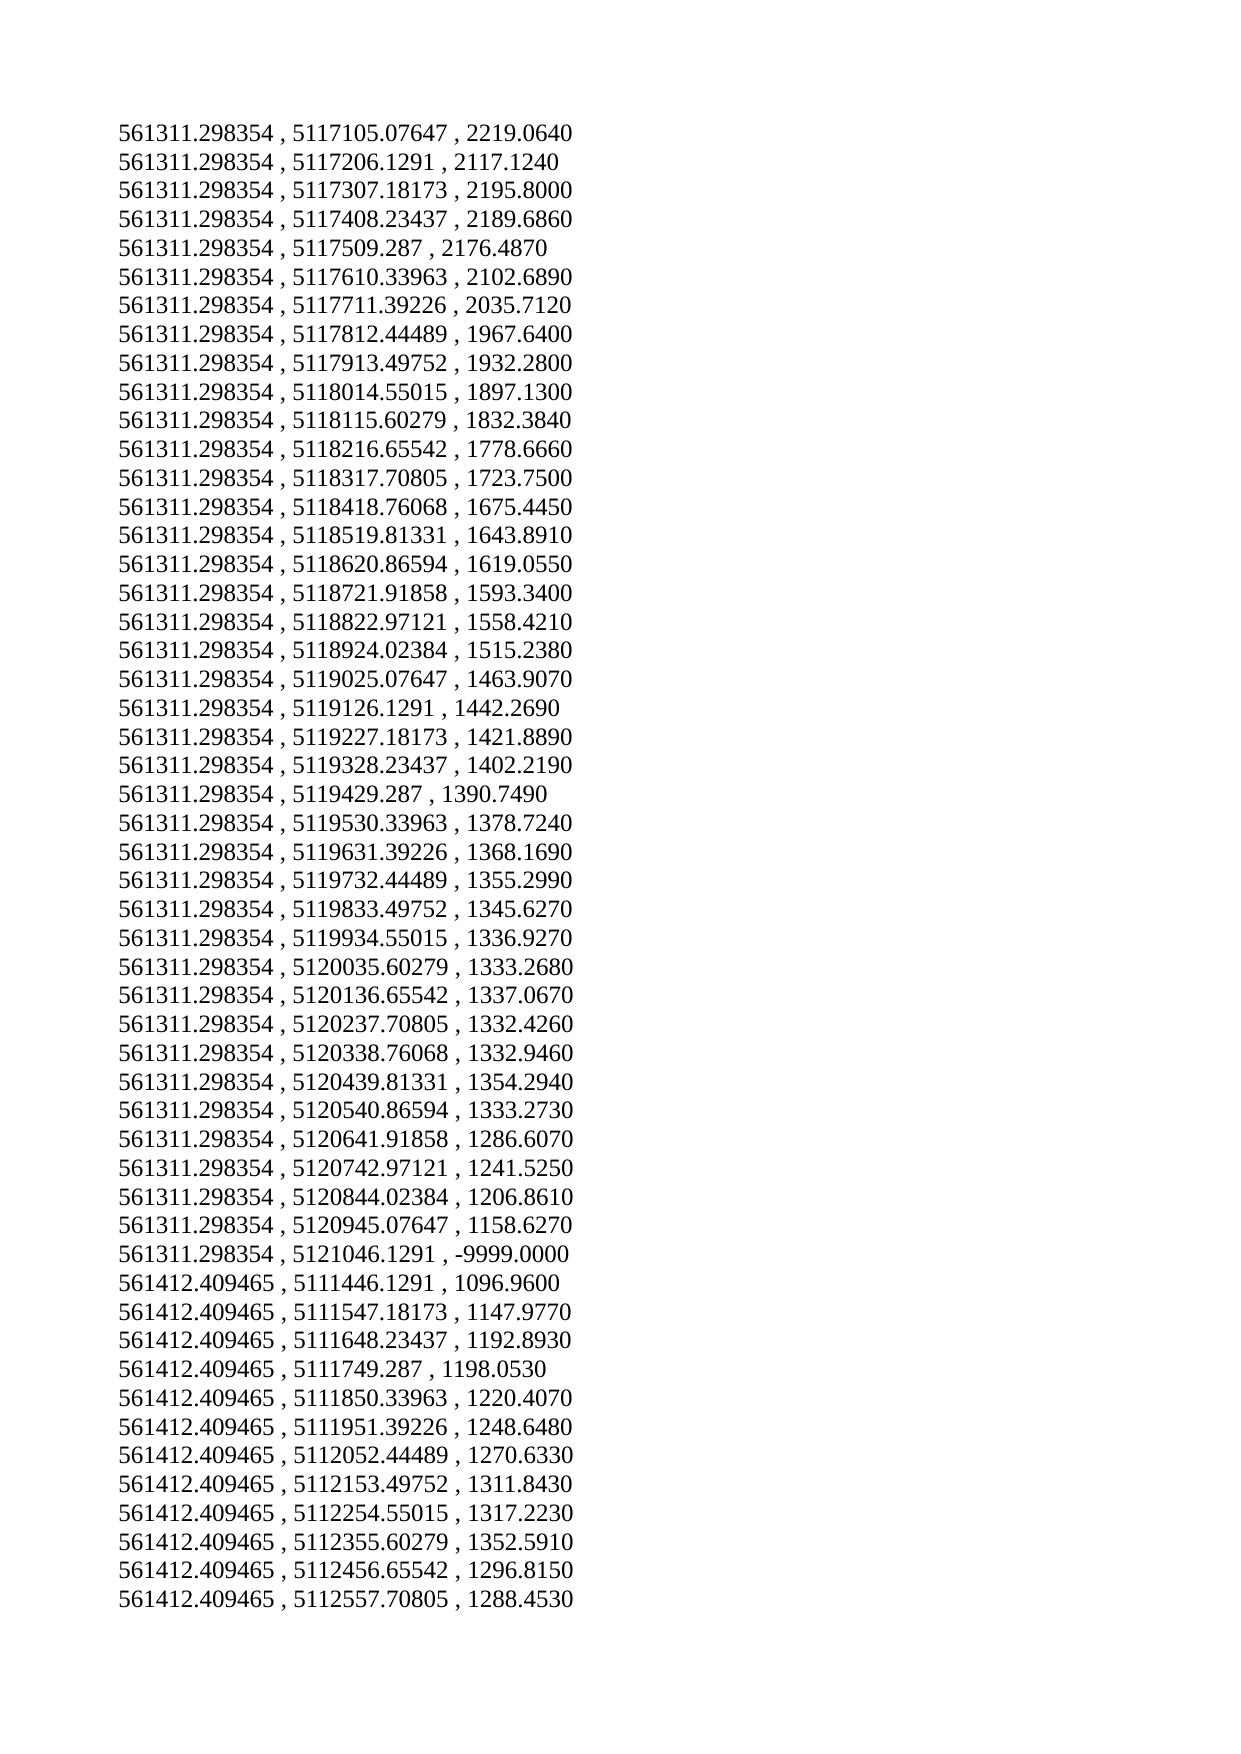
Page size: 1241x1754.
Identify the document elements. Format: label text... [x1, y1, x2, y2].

text 561311.298354 , 5118924.02384 , 1515.2380 [118, 636, 1122, 664]
text 561311.298354 , 5119328.23437 , 1402.2190 [118, 751, 1122, 779]
text 561311.298354 , 5120237.70805 , 1332.4260 [118, 1009, 1122, 1038]
text 561412.409465 , 5111446.1291 , 1096.9600 [118, 1268, 1122, 1297]
text 561311.298354 , 5120742.97121 , 1241.5250 [118, 1153, 1122, 1182]
text 561311.298354 , 5118519.81331 , 1643.8910 [118, 521, 1122, 549]
text 561311.298354 , 5118014.55015 , 1897.1300 [118, 377, 1122, 406]
text 561311.298354 , 5119227.18173 , 1421.8890 [118, 722, 1122, 751]
text 561311.298354 , 5118216.65542 , 1778.6660 [118, 434, 1122, 463]
text 561311.298354 , 5119530.33963 , 1378.7240 [118, 808, 1122, 837]
text 561311.298354 , 5119429.287 , 1390.7490 [118, 779, 1122, 808]
text 561311.298354 , 5120338.76068 , 1332.9460 [118, 1038, 1122, 1067]
text 561412.409465 , 5112254.55015 , 1317.2230 [118, 1498, 1122, 1527]
text 561412.409465 , 5112153.49752 , 1311.8430 [118, 1469, 1122, 1498]
text 561311.298354 , 5117105.07647 , 2219.0640 [118, 118, 1122, 147]
text 561412.409465 , 5111850.33963 , 1220.4070 [118, 1383, 1122, 1412]
text 561311.298354 , 5119732.44489 , 1355.2990 [118, 866, 1122, 894]
text 561412.409465 , 5112052.44489 , 1270.6330 [118, 1441, 1122, 1469]
text 561311.298354 , 5117408.23437 , 2189.6860 [118, 204, 1122, 233]
text 561311.298354 , 5120844.02384 , 1206.8610 [118, 1182, 1122, 1211]
text 561311.298354 , 5117812.44489 , 1967.6400 [118, 319, 1122, 348]
text 561311.298354 , 5117711.39226 , 2035.7120 [118, 291, 1122, 319]
text 561311.298354 , 5120439.81331 , 1354.2940 [118, 1067, 1122, 1096]
text 561412.409465 , 5111749.287 , 1198.0530 [118, 1354, 1122, 1383]
text 561311.298354 , 5118822.97121 , 1558.4210 [118, 607, 1122, 636]
text 561412.409465 , 5112557.70805 , 1288.4530 [118, 1584, 1122, 1613]
text 561412.409465 , 5111547.18173 , 1147.9770 [118, 1297, 1122, 1326]
text 561311.298354 , 5120945.07647 , 1158.6270 [118, 1211, 1122, 1239]
text 561311.298354 , 5120641.91858 , 1286.6070 [118, 1124, 1122, 1153]
text 561311.298354 , 5118620.86594 , 1619.0550 [118, 549, 1122, 578]
text 561311.298354 , 5119025.07647 , 1463.9070 [118, 664, 1122, 693]
text 561311.298354 , 5117610.33963 , 2102.6890 [118, 262, 1122, 291]
text 561412.409465 , 5111648.23437 , 1192.8930 [118, 1326, 1122, 1354]
text 561412.409465 , 5111951.39226 , 1248.6480 [118, 1412, 1122, 1441]
text 561311.298354 , 5120540.86594 , 1333.2730 [118, 1096, 1122, 1124]
text 561412.409465 , 5112355.60279 , 1352.5910 [118, 1527, 1122, 1556]
text 561311.298354 , 5118418.76068 , 1675.4450 [118, 492, 1122, 521]
text 561311.298354 , 5119631.39226 , 1368.1690 [118, 837, 1122, 866]
text 561311.298354 , 5120136.65542 , 1337.0670 [118, 981, 1122, 1009]
text 561311.298354 , 5119833.49752 , 1345.6270 [118, 894, 1122, 923]
text 561311.298354 , 5117206.1291 , 2117.1240 [118, 147, 1122, 176]
text 561412.409465 , 5112456.65542 , 1296.8150 [118, 1556, 1122, 1584]
text 561311.298354 , 5117509.287 , 2176.4870 [118, 233, 1122, 262]
text 561311.298354 , 5118317.70805 , 1723.7500 [118, 463, 1122, 492]
text 561311.298354 , 5118721.91858 , 1593.3400 [118, 578, 1122, 607]
text 561311.298354 , 5120035.60279 , 1333.2680 [118, 952, 1122, 981]
text 561311.298354 , 5117307.18173 , 2195.8000 [118, 176, 1122, 204]
text 561311.298354 , 5117913.49752 , 1932.2800 [118, 348, 1122, 377]
text 561311.298354 , 5119934.55015 , 1336.9270 [118, 923, 1122, 952]
text 561311.298354 , 5121046.1291 , -9999.0000 [118, 1239, 1122, 1268]
text 561311.298354 , 5119126.1291 , 1442.2690 [118, 693, 1122, 722]
text 561311.298354 , 5118115.60279 , 1832.3840 [118, 406, 1122, 434]
